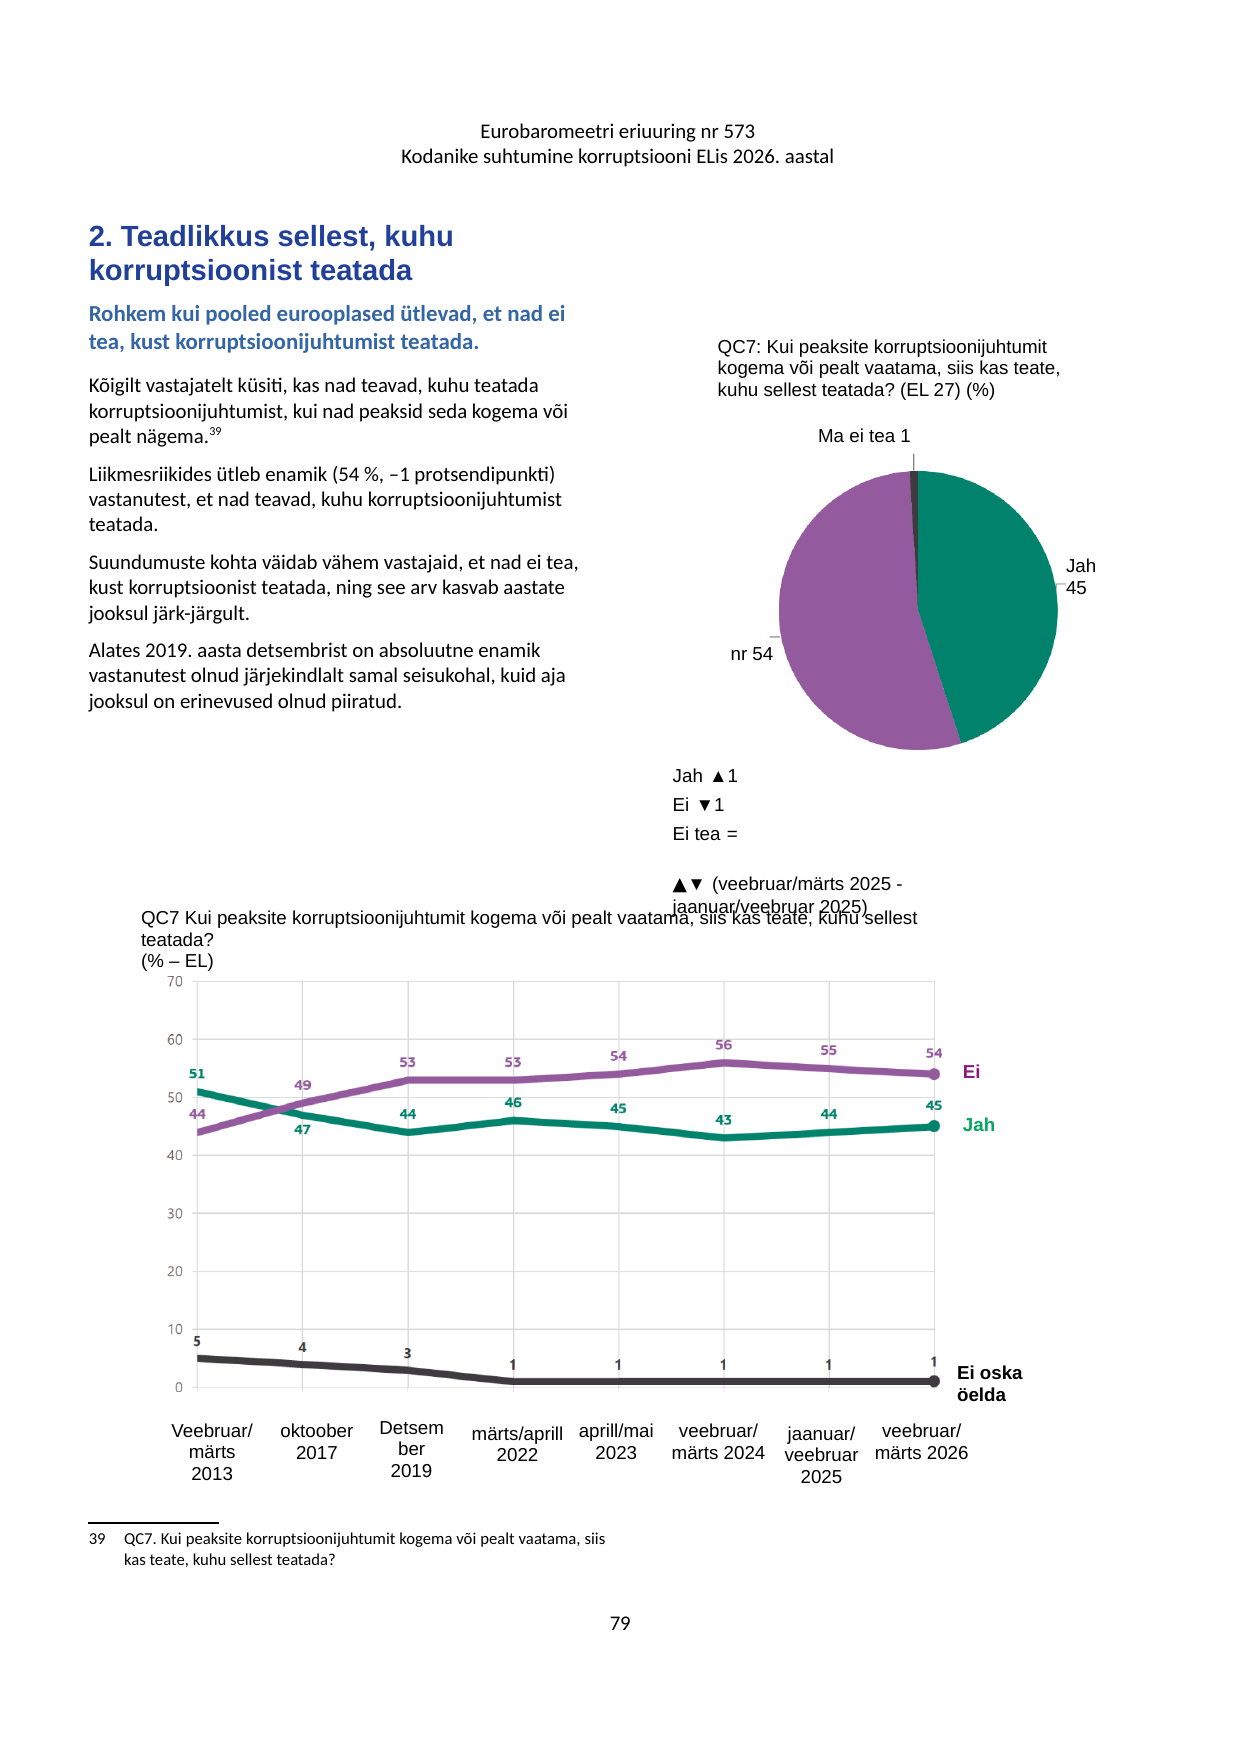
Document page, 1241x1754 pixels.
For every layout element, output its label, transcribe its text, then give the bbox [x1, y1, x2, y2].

text Kõigilt vastajatelt küsiti, kas nad teavad, kuhu teatada korruptsioonijuhtumist, kui nad peaksid seda kogema või pealt nägema. [88, 373, 605, 449]
text Liikmesriikides ütleb enamik (54 %, –1 protsendipunkti) vastanutest, et nad teavad, kuhu korruptsioonijuhtumist teatada. [88, 461, 605, 537]
picture [148, 958, 949, 1392]
text Suundumuste kohta väidab vähem vastajaid, et nad ei tea, kust korruptsioonist teatada, ning see arv kasvab aastate jooksul järk-järgult. [88, 549, 605, 625]
picture [767, 453, 1066, 752]
text Rohkem kui pooled eurooplased ütlevad, et nad ei tea, kust korruptsioonijuhtumist teatada. [88, 299, 605, 355]
text QC7. Kui peaksite korruptsioonijuhtumit kogema või pealt vaatama, siis kas teate, kuhu sellest teatada? [88, 1529, 605, 1569]
text Alates 2019. aasta detsembrist on absoluutne enamik vastanutest olnud järjekindlalt samal seisukohal, kuid aja jooksul on erinevused olnud piiratud. [88, 637, 605, 713]
subtitle 2. Teadlikkus sellest, kuhu korruptsioonist teatada [88, 219, 605, 286]
